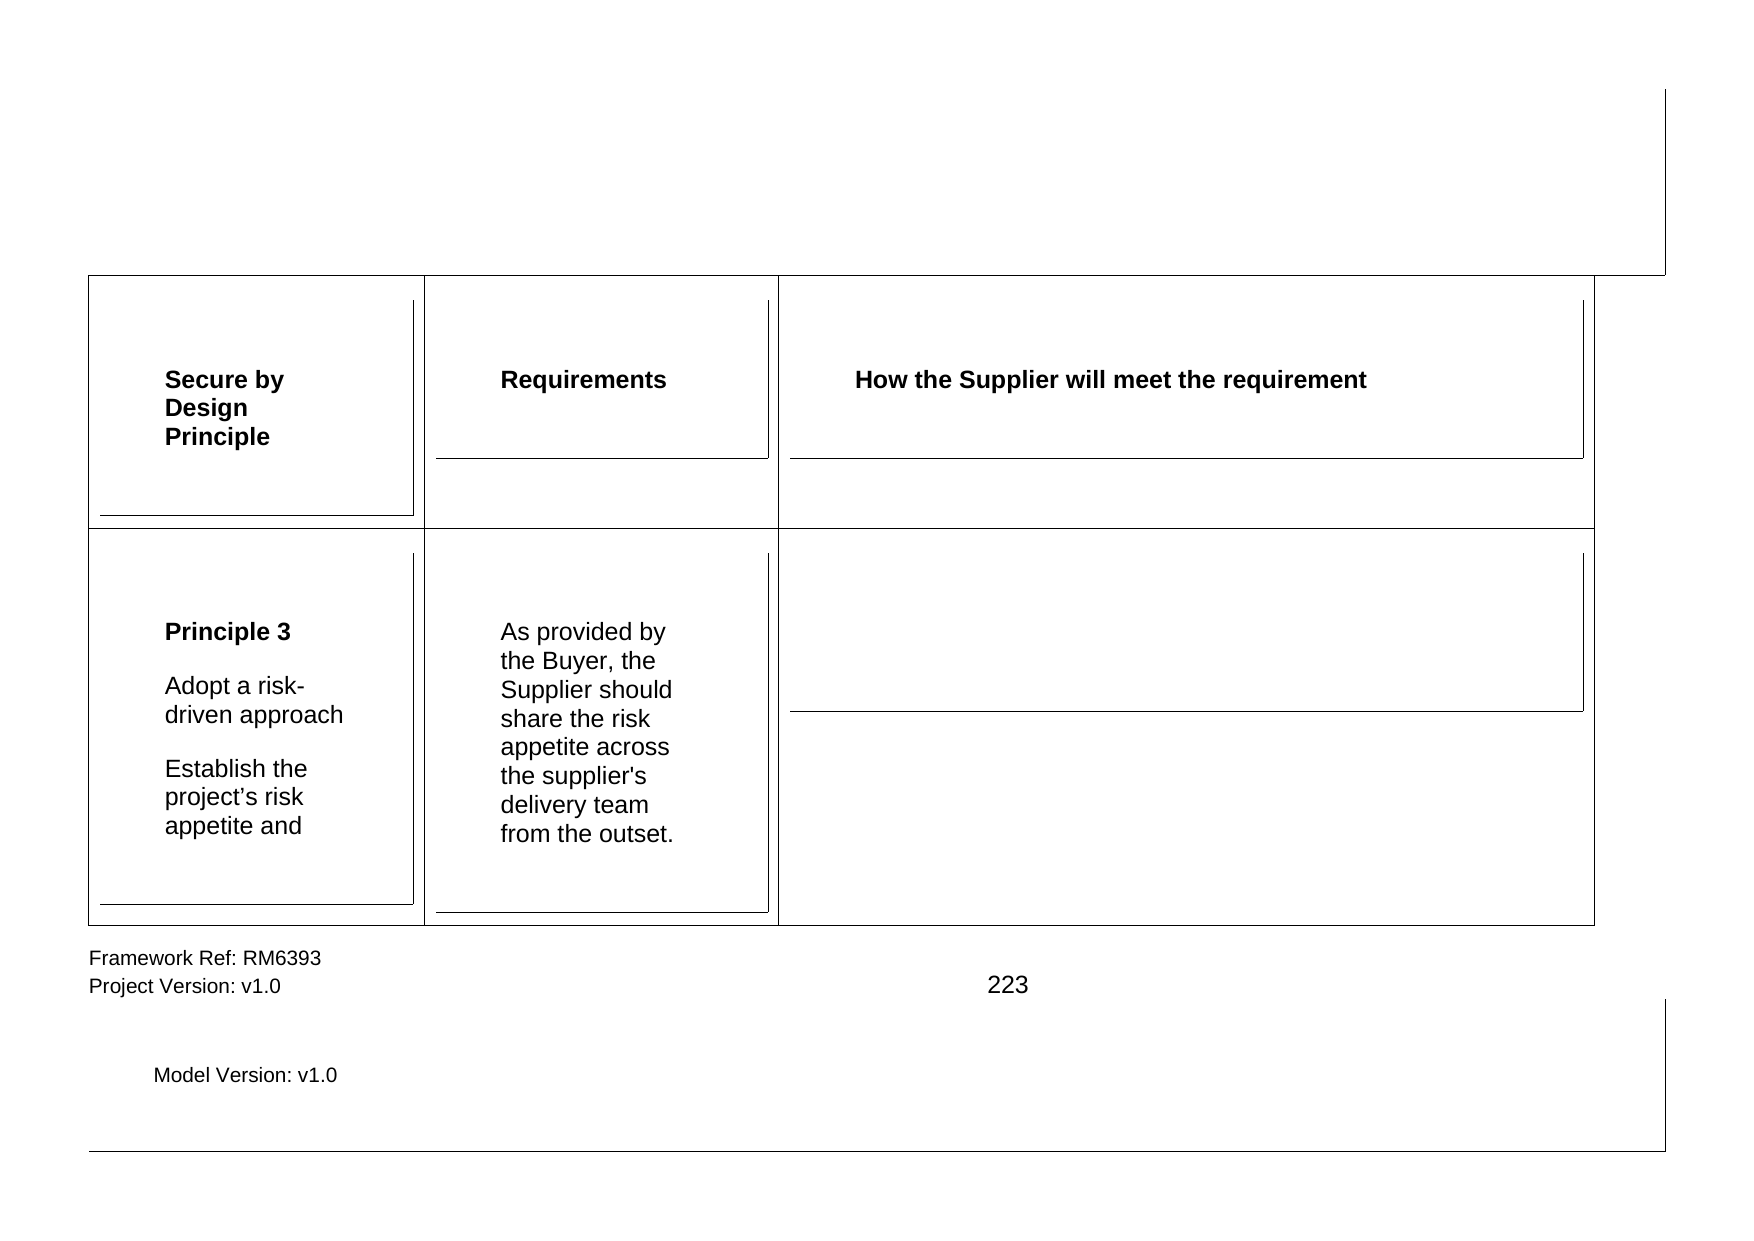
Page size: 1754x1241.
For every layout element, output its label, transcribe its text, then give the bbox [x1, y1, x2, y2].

table_header Requirements [425, 276, 778, 528]
table_cell As provided by the Buyer, the Supplier should share the risk appetite across the supplier's delivery team from the outset. [425, 529, 778, 924]
table_header How the Supplier will meet the requirement [779, 276, 1594, 528]
table_cell Principle 3 Adopt a risk-driven approach Establish the project’s risk appetite and [89, 529, 424, 924]
table_header Secure by Design Principle [89, 276, 424, 528]
table_cell [779, 529, 1594, 924]
